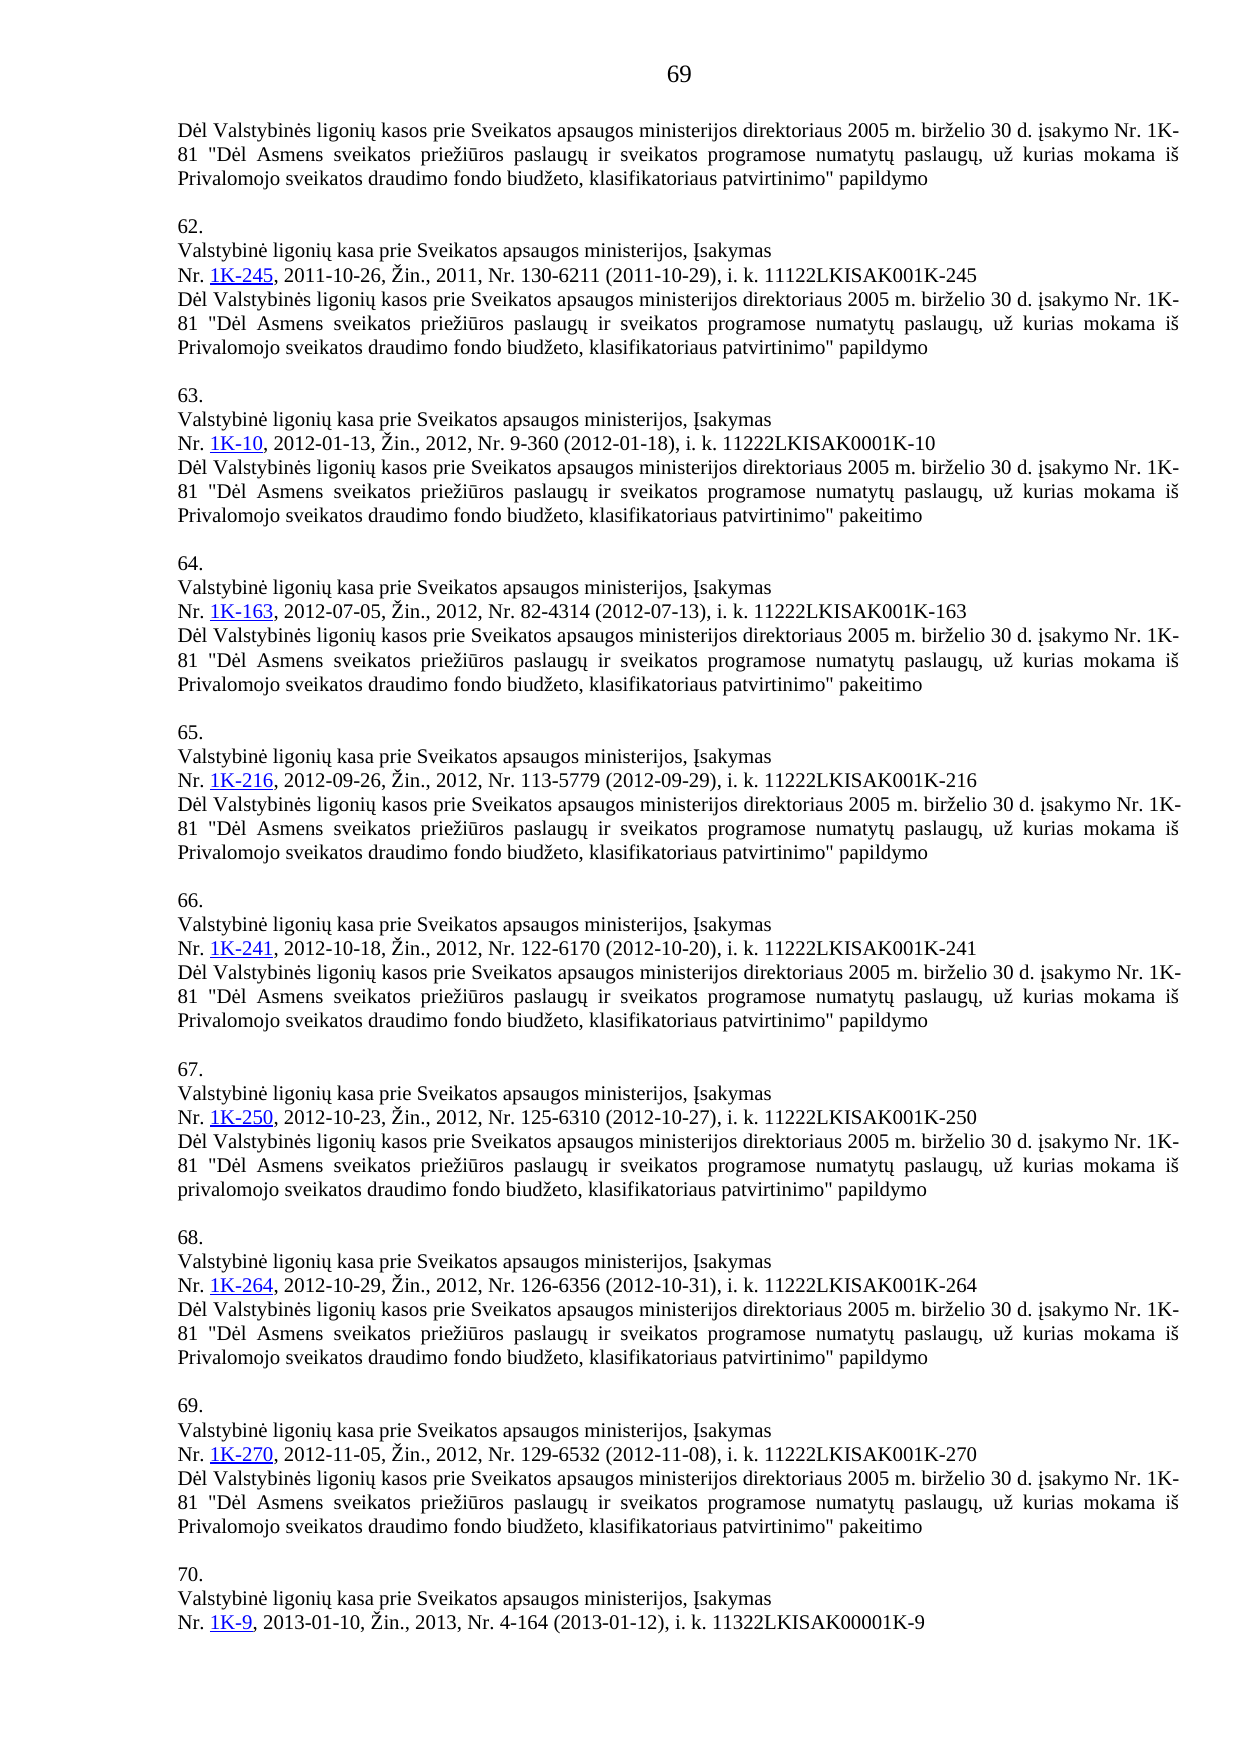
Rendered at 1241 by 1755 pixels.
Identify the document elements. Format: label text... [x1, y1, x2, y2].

text Dėl Valstybinės ligonių kasos prie Sveikatos apsaugos ministerijos direktoriaus 2005 m. birželio 30 d. įsakymo Nr. 1K-81 "Dėl Asmens sveikatos priežiūros paslaugų ir sveikatos programose numatytų paslaugų, už kurias mokama iš Privalomojo sveikatos draudimo fondo biudžeto, klasifikatoriaus patvirtinimo" papildymo [177, 960, 1181, 1032]
text Valstybinė ligonių kasa prie Sveikatos apsaugos ministerijos, Įsakymas [177, 744, 1181, 768]
text Valstybinė ligonių kasa prie Sveikatos apsaugos ministerijos, Įsakymas [177, 407, 1181, 431]
text Dėl Valstybinės ligonių kasos prie Sveikatos apsaugos ministerijos direktoriaus 2005 m. birželio 30 d. įsakymo Nr. 1K-81 "Dėl Asmens sveikatos priežiūros paslaugų ir sveikatos programose numatytų paslaugų, už kurias mokama iš Privalomojo sveikatos draudimo fondo biudžeto, klasifikatoriaus patvirtinimo" papildymo [177, 118, 1181, 190]
text 64. [177, 551, 1181, 575]
text 68. [177, 1225, 1181, 1249]
text Valstybinė ligonių kasa prie Sveikatos apsaugos ministerijos, Įsakymas [177, 575, 1181, 599]
text Dėl Valstybinės ligonių kasos prie Sveikatos apsaugos ministerijos direktoriaus 2005 m. birželio 30 d. įsakymo Nr. 1K-81 "Dėl Asmens sveikatos priežiūros paslaugų ir sveikatos programose numatytų paslaugų, už kurias mokama iš Privalomojo sveikatos draudimo fondo biudžeto, klasifikatoriaus patvirtinimo" papildymo [177, 1297, 1181, 1369]
text Nr. 1K-250, 2012-10-23, Žin., 2012, Nr. 125-6310 (2012-10-27), i. k. 11222LKISAK001K-250 [177, 1105, 1181, 1129]
text Nr. 1K-270, 2012-11-05, Žin., 2012, Nr. 129-6532 (2012-11-08), i. k. 11222LKISAK001K-270 [177, 1442, 1181, 1466]
text 66. [177, 888, 1181, 912]
text Dėl Valstybinės ligonių kasos prie Sveikatos apsaugos ministerijos direktoriaus 2005 m. birželio 30 d. įsakymo Nr. 1K-81 "Dėl Asmens sveikatos priežiūros paslaugų ir sveikatos programose numatytų paslaugų, už kurias mokama iš Privalomojo sveikatos draudimo fondo biudžeto, klasifikatoriaus patvirtinimo" papildymo [177, 287, 1181, 359]
text 63. [177, 383, 1181, 407]
text Nr. 1K-216, 2012-09-26, Žin., 2012, Nr. 113-5779 (2012-09-29), i. k. 11222LKISAK001K-216 [177, 768, 1181, 792]
text 70. [177, 1562, 1181, 1586]
text Valstybinė ligonių kasa prie Sveikatos apsaugos ministerijos, Įsakymas [177, 1586, 1181, 1610]
text Nr. 1K-264, 2012-10-29, Žin., 2012, Nr. 126-6356 (2012-10-31), i. k. 11222LKISAK001K-264 [177, 1273, 1181, 1297]
text Valstybinė ligonių kasa prie Sveikatos apsaugos ministerijos, Įsakymas [177, 1417, 1181, 1442]
text Nr. 1K-241, 2012-10-18, Žin., 2012, Nr. 122-6170 (2012-10-20), i. k. 11222LKISAK001K-241 [177, 936, 1181, 960]
text Valstybinė ligonių kasa prie Sveikatos apsaugos ministerijos, Įsakymas [177, 238, 1181, 262]
text Dėl Valstybinės ligonių kasos prie Sveikatos apsaugos ministerijos direktoriaus 2005 m. birželio 30 d. įsakymo Nr. 1K-81 "Dėl Asmens sveikatos priežiūros paslaugų ir sveikatos programose numatytų paslaugų, už kurias mokama iš Privalomojo sveikatos draudimo fondo biudžeto, klasifikatoriaus patvirtinimo" papildymo [177, 792, 1181, 864]
text 67. [177, 1057, 1181, 1081]
text Nr. 1K-10, 2012-01-13, Žin., 2012, Nr. 9-360 (2012-01-18), i. k. 11222LKISAK0001K-10 [177, 431, 1181, 455]
text 65. [177, 720, 1181, 744]
text Dėl Valstybinės ligonių kasos prie Sveikatos apsaugos ministerijos direktoriaus 2005 m. birželio 30 d. įsakymo Nr. 1K-81 "Dėl Asmens sveikatos priežiūros paslaugų ir sveikatos programose numatytų paslaugų, už kurias mokama iš privalomojo sveikatos draudimo fondo biudžeto, klasifikatoriaus patvirtinimo" papildymo [177, 1129, 1181, 1201]
text 62. [177, 214, 1181, 238]
text Dėl Valstybinės ligonių kasos prie Sveikatos apsaugos ministerijos direktoriaus 2005 m. birželio 30 d. įsakymo Nr. 1K-81 "Dėl Asmens sveikatos priežiūros paslaugų ir sveikatos programose numatytų paslaugų, už kurias mokama iš Privalomojo sveikatos draudimo fondo biudžeto, klasifikatoriaus patvirtinimo" pakeitimo [177, 455, 1181, 527]
text 69. [177, 1393, 1181, 1417]
text Dėl Valstybinės ligonių kasos prie Sveikatos apsaugos ministerijos direktoriaus 2005 m. birželio 30 d. įsakymo Nr. 1K-81 "Dėl Asmens sveikatos priežiūros paslaugų ir sveikatos programose numatytų paslaugų, už kurias mokama iš Privalomojo sveikatos draudimo fondo biudžeto, klasifikatoriaus patvirtinimo" pakeitimo [177, 623, 1181, 696]
text Valstybinė ligonių kasa prie Sveikatos apsaugos ministerijos, Įsakymas [177, 1249, 1181, 1273]
text Valstybinė ligonių kasa prie Sveikatos apsaugos ministerijos, Įsakymas [177, 912, 1181, 936]
text Valstybinė ligonių kasa prie Sveikatos apsaugos ministerijos, Įsakymas [177, 1081, 1181, 1105]
text Dėl Valstybinės ligonių kasos prie Sveikatos apsaugos ministerijos direktoriaus 2005 m. birželio 30 d. įsakymo Nr. 1K-81 "Dėl Asmens sveikatos priežiūros paslaugų ir sveikatos programose numatytų paslaugų, už kurias mokama iš Privalomojo sveikatos draudimo fondo biudžeto, klasifikatoriaus patvirtinimo" pakeitimo [177, 1466, 1181, 1538]
text Nr. 1K-9, 2013-01-10, Žin., 2013, Nr. 4-164 (2013-01-12), i. k. 11322LKISAK00001K-9 [177, 1610, 1181, 1634]
text Nr. 1K-245, 2011-10-26, Žin., 2011, Nr. 130-6211 (2011-10-29), i. k. 11122LKISAK001K-245 [177, 262, 1181, 287]
text Nr. 1K-163, 2012-07-05, Žin., 2012, Nr. 82-4314 (2012-07-13), i. k. 11222LKISAK001K-163 [177, 599, 1181, 623]
